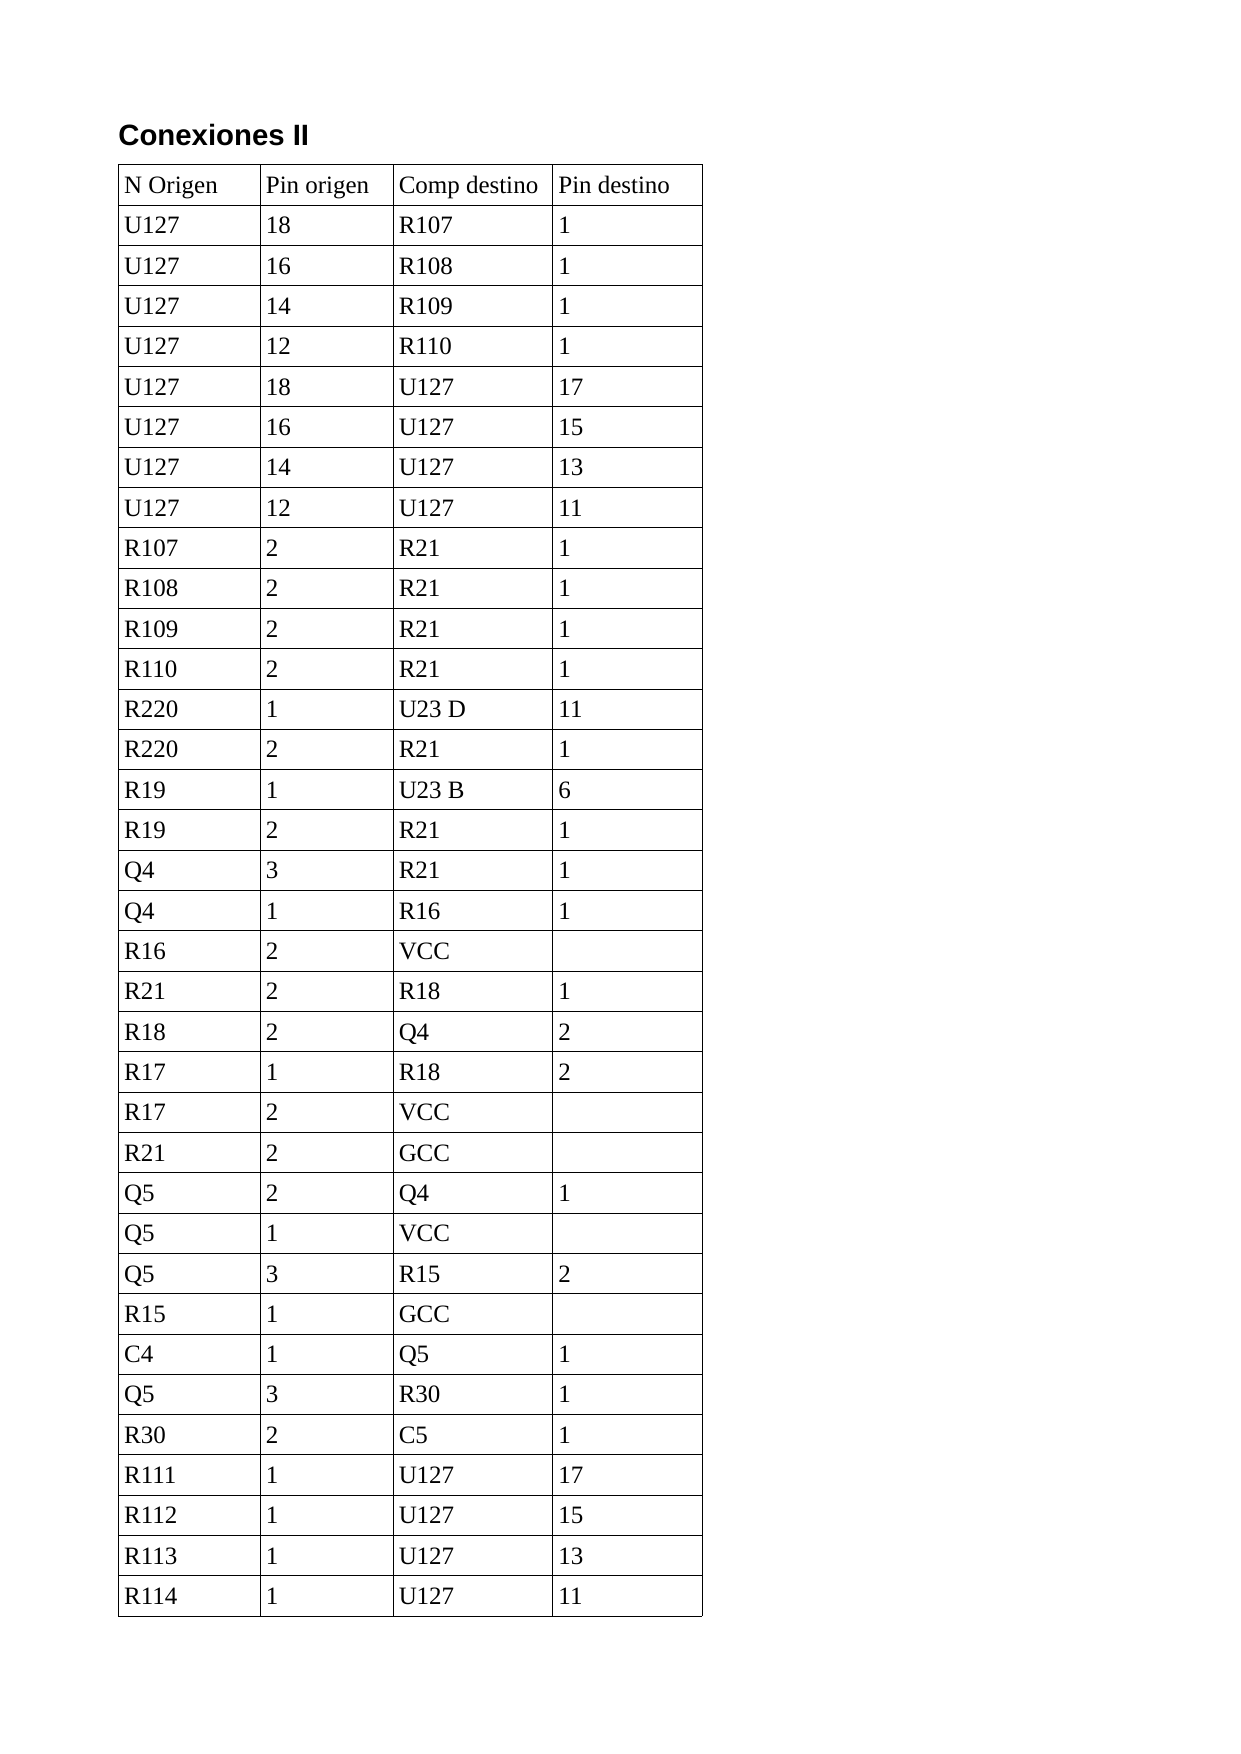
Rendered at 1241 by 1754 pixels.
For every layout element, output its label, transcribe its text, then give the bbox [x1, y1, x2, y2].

subtitle Conexiones II [118, 118, 1122, 152]
table_cell [553, 1214, 702, 1253]
table_cell 1 [261, 1294, 393, 1333]
table_cell 11 [553, 1576, 702, 1616]
table_cell 17 [553, 367, 702, 406]
table_cell U127 [394, 448, 552, 487]
table_cell U23 B [394, 770, 552, 809]
table_cell U127 [394, 1455, 552, 1495]
table_cell 1 [553, 206, 702, 245]
table_cell 1 [553, 730, 702, 769]
table_cell 2 [261, 1012, 393, 1051]
table_cell 17 [553, 1455, 702, 1495]
table_cell 1 [553, 327, 702, 366]
table_cell 2 [261, 1173, 393, 1212]
table_cell 1 [261, 891, 393, 930]
table_cell R110 [394, 327, 552, 366]
table_cell [553, 1133, 702, 1172]
table_cell U127 [394, 488, 552, 527]
table_cell 1 [553, 972, 702, 1011]
table_cell 2 [553, 1012, 702, 1051]
table_cell 1 [261, 770, 393, 809]
table_cell U127 [119, 407, 260, 447]
table_cell R15 [394, 1254, 552, 1293]
table_cell 2 [261, 810, 393, 850]
table_cell R21 [394, 649, 552, 688]
table_cell 11 [553, 690, 702, 729]
table_cell GCC [394, 1294, 552, 1333]
table_cell U127 [119, 488, 260, 527]
table_cell 2 [261, 1133, 393, 1172]
table_cell R107 [119, 528, 260, 567]
table_cell 2 [261, 730, 393, 769]
table_cell Q5 [394, 1335, 552, 1374]
table_cell VCC [394, 1214, 552, 1253]
table_cell 18 [261, 206, 393, 245]
table_cell R17 [119, 1052, 260, 1092]
table_cell 2 [261, 649, 393, 688]
table_cell R21 [394, 730, 552, 769]
table_cell 13 [553, 448, 702, 487]
table_cell 2 [553, 1052, 702, 1092]
table_cell R16 [394, 891, 552, 930]
table_cell 12 [261, 327, 393, 366]
table_cell [553, 1093, 702, 1132]
table_cell Q4 [119, 851, 260, 890]
table_cell R15 [119, 1294, 260, 1333]
table_cell U127 [394, 407, 552, 447]
table_cell R19 [119, 770, 260, 809]
table_cell 1 [553, 246, 702, 285]
table_cell 12 [261, 488, 393, 527]
table_cell R21 [119, 972, 260, 1011]
table_cell 1 [553, 1375, 702, 1414]
table_cell Q5 [119, 1173, 260, 1212]
table_cell R114 [119, 1576, 260, 1616]
table_cell C5 [394, 1415, 552, 1454]
table_cell R107 [394, 206, 552, 245]
table_cell 1 [261, 1335, 393, 1374]
table_cell 2 [261, 609, 393, 648]
table_cell 1 [553, 1415, 702, 1454]
table_cell R18 [394, 972, 552, 1011]
table_cell 1 [261, 1052, 393, 1092]
table_cell 15 [553, 407, 702, 447]
table_cell R108 [119, 569, 260, 608]
table_cell VCC [394, 931, 552, 971]
table_cell 2 [261, 1093, 393, 1132]
table_cell U127 [394, 367, 552, 406]
table_cell 16 [261, 246, 393, 285]
table_cell R112 [119, 1496, 260, 1535]
table_cell R30 [394, 1375, 552, 1414]
table_cell R113 [119, 1536, 260, 1575]
table_cell C4 [119, 1335, 260, 1374]
table_cell U127 [119, 206, 260, 245]
table_cell 1 [553, 528, 702, 567]
table_cell R19 [119, 810, 260, 850]
table_cell Q4 [394, 1012, 552, 1051]
table_cell U127 [119, 286, 260, 326]
table_cell GCC [394, 1133, 552, 1172]
table_cell 1 [261, 1214, 393, 1253]
table_cell R111 [119, 1455, 260, 1495]
table_cell 2 [553, 1254, 702, 1293]
table_cell 13 [553, 1536, 702, 1575]
table_cell R220 [119, 730, 260, 769]
table_cell 1 [261, 1576, 393, 1616]
table_cell R18 [119, 1012, 260, 1051]
table_header Pin destino [553, 165, 702, 205]
table_cell 1 [553, 609, 702, 648]
table_cell 1 [261, 690, 393, 729]
table_cell 11 [553, 488, 702, 527]
table_cell R16 [119, 931, 260, 971]
table_cell 15 [553, 1496, 702, 1535]
table_cell R21 [119, 1133, 260, 1172]
table_cell R109 [394, 286, 552, 326]
table_cell U127 [119, 448, 260, 487]
table_cell R17 [119, 1093, 260, 1132]
table_cell R21 [394, 851, 552, 890]
table_cell 1 [553, 569, 702, 608]
table_cell 2 [261, 569, 393, 608]
table_cell U127 [119, 246, 260, 285]
table_header Comp destino [394, 165, 552, 205]
table_cell 1 [553, 851, 702, 890]
table_cell 1 [261, 1455, 393, 1495]
table_cell 1 [553, 1335, 702, 1374]
table_cell 14 [261, 448, 393, 487]
table_cell 14 [261, 286, 393, 326]
table_cell R18 [394, 1052, 552, 1092]
table_cell R108 [394, 246, 552, 285]
table_cell 16 [261, 407, 393, 447]
table_cell [553, 931, 702, 971]
table_cell Q4 [394, 1173, 552, 1212]
table_cell 1 [553, 649, 702, 688]
table_cell [553, 1294, 702, 1333]
table_cell 1 [553, 1173, 702, 1212]
table_cell Q5 [119, 1254, 260, 1293]
table_cell R110 [119, 649, 260, 688]
table_header Pin origen [261, 165, 393, 205]
table_cell U127 [119, 367, 260, 406]
table_cell 18 [261, 367, 393, 406]
table_cell 3 [261, 851, 393, 890]
table_cell R21 [394, 810, 552, 850]
table_cell R220 [119, 690, 260, 729]
table_cell 2 [261, 972, 393, 1011]
table_cell 3 [261, 1375, 393, 1414]
table_header N Origen [119, 165, 260, 205]
table_cell R21 [394, 569, 552, 608]
table_cell 1 [261, 1536, 393, 1575]
table_cell R21 [394, 528, 552, 567]
table_cell U23 D [394, 690, 552, 729]
table_cell 1 [261, 1496, 393, 1535]
table_cell U127 [119, 327, 260, 366]
table_cell U127 [394, 1536, 552, 1575]
table_cell R30 [119, 1415, 260, 1454]
table_cell R21 [394, 609, 552, 648]
table_cell 2 [261, 1415, 393, 1454]
table_cell 1 [553, 891, 702, 930]
table_cell 2 [261, 931, 393, 971]
table_cell 2 [261, 528, 393, 567]
table_cell 3 [261, 1254, 393, 1293]
table_cell 1 [553, 286, 702, 326]
table_cell U127 [394, 1496, 552, 1535]
table_cell Q5 [119, 1375, 260, 1414]
table_cell 1 [553, 810, 702, 850]
table_cell U127 [394, 1576, 552, 1616]
table_cell VCC [394, 1093, 552, 1132]
table_cell Q5 [119, 1214, 260, 1253]
table_cell 6 [553, 770, 702, 809]
table_cell R109 [119, 609, 260, 648]
table_cell Q4 [119, 891, 260, 930]
